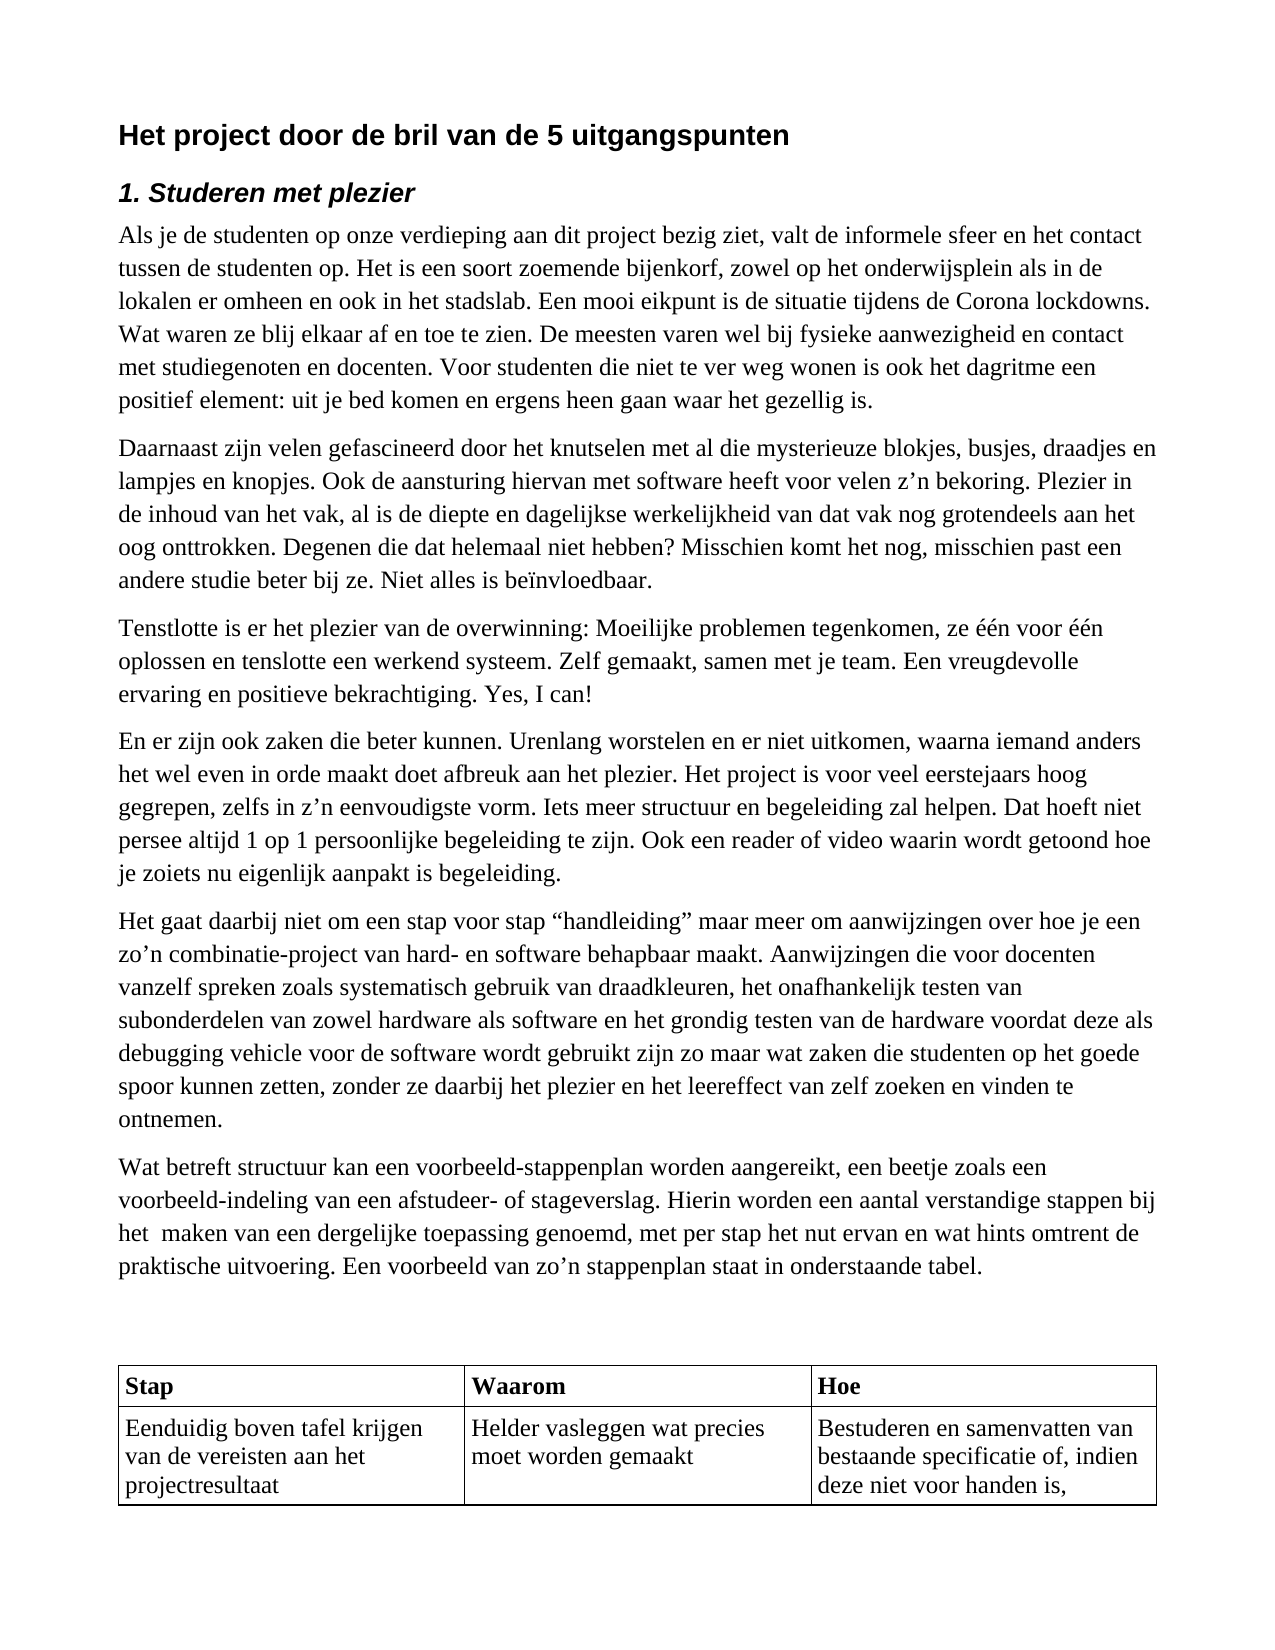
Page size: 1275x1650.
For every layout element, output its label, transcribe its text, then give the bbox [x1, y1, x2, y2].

table_header Waarom [465, 1366, 811, 1406]
text En er zijn ook zaken die beter kunnen. Urenlang worstelen en er niet uitkomen, waarna iemand anders het wel even in orde maakt doet afbreuk aan het plezier. Het project is voor veel eerstejaars hoog gegrepen, zelfs in z’n eenvoudigste vorm. Iets meer structuur en begeleiding zal helpen. Dat hoeft niet persee altijd 1 op 1 persoonlijke begeleiding te zijn. Ook een reader of video waarin wordt getoond hoe je zoiets nu eigenlijk aanpakt is begeleiding. [118, 726, 1157, 887]
table_header Hoe [812, 1366, 1156, 1406]
text Wat betreft structuur kan een voorbeeld-stappenplan worden aangereikt, een beetje zoals een voorbeeld-indeling van een afstudeer- of stageverslag. Hierin worden een aantal verstandige stappen bij het maken van een dergelijke toepassing genoemd, met per stap het nut ervan en wat hints omtrent de praktische uitvoering. Een voorbeeld van zo’n stappenplan staat in onderstaande tabel. [118, 1152, 1157, 1346]
table_cell Bestuderen en samenvatten van bestaande specificatie of, indien deze niet voor handen is, [812, 1407, 1156, 1504]
subtitle Het project door de bril van de 5 uitgangspunten [118, 118, 1157, 152]
subtitle 1. Studeren met plezier [118, 177, 1157, 208]
table_cell Eenduidig boven tafel krijgen van de vereisten aan het projectresultaat [119, 1407, 464, 1504]
table_header Stap [119, 1366, 464, 1406]
text Tenstlotte is er het plezier van de overwinning: Moeilijke problemen tegenkomen, ze één voor één oplossen en tenslotte een werkend systeem. Zelf gemaakt, samen met je team. Een vreugdevolle ervaring en positieve bekrachtiging. Yes, I can! [118, 613, 1157, 708]
table_cell Helder vasleggen wat precies moet worden gemaakt [465, 1407, 811, 1504]
text Daarnaast zijn velen gefascineerd door het knutselen met al die mysterieuze blokjes, busjes, draadjes en lampjes en knopjes. Ook de aansturing hiervan met software heeft voor velen z’n bekoring. Plezier in de inhoud van het vak, al is de diepte en dagelijkse werkelijkheid van dat vak nog grotendeels aan het oog onttrokken. Degenen die dat helemaal niet hebben? Misschien komt het nog, misschien past een andere studie beter bij ze. Niet alles is beïnvloedbaar. [118, 433, 1157, 594]
text Als je de studenten op onze verdieping aan dit project bezig ziet, valt de informele sfeer en het contact tussen de studenten op. Het is een soort zoemende bijenkorf, zowel op het onderwijsplein als in de lokalen er omheen en ook in het stadslab. Een mooi eikpunt is de situatie tijdens de Corona lockdowns. Wat waren ze blij elkaar af en toe te zien. De meesten varen wel bij fysieke aanwezigheid en contact met studiegenoten en docenten. Voor studenten die niet te ver weg wonen is ook het dagritme een positief element: uit je bed komen en ergens heen gaan waar het gezellig is. [118, 220, 1157, 414]
text Het gaat daarbij niet om een stap voor stap “handleiding” maar meer om aanwijzingen over hoe je een zo’n combinatie-project van hard- en software behapbaar maakt. Aanwijzingen die voor docenten vanzelf spreken zoals systematisch gebruik van draadkleuren, het onafhankelijk testen van subonderdelen van zowel hardware als software en het grondig testen van de hardware voordat deze als debugging vehicle voor de software wordt gebruikt zijn zo maar wat zaken die studenten op het goede spoor kunnen zetten, zonder ze daarbij het plezier en het leereffect van zelf zoeken en vinden te ontnemen. [118, 906, 1157, 1133]
